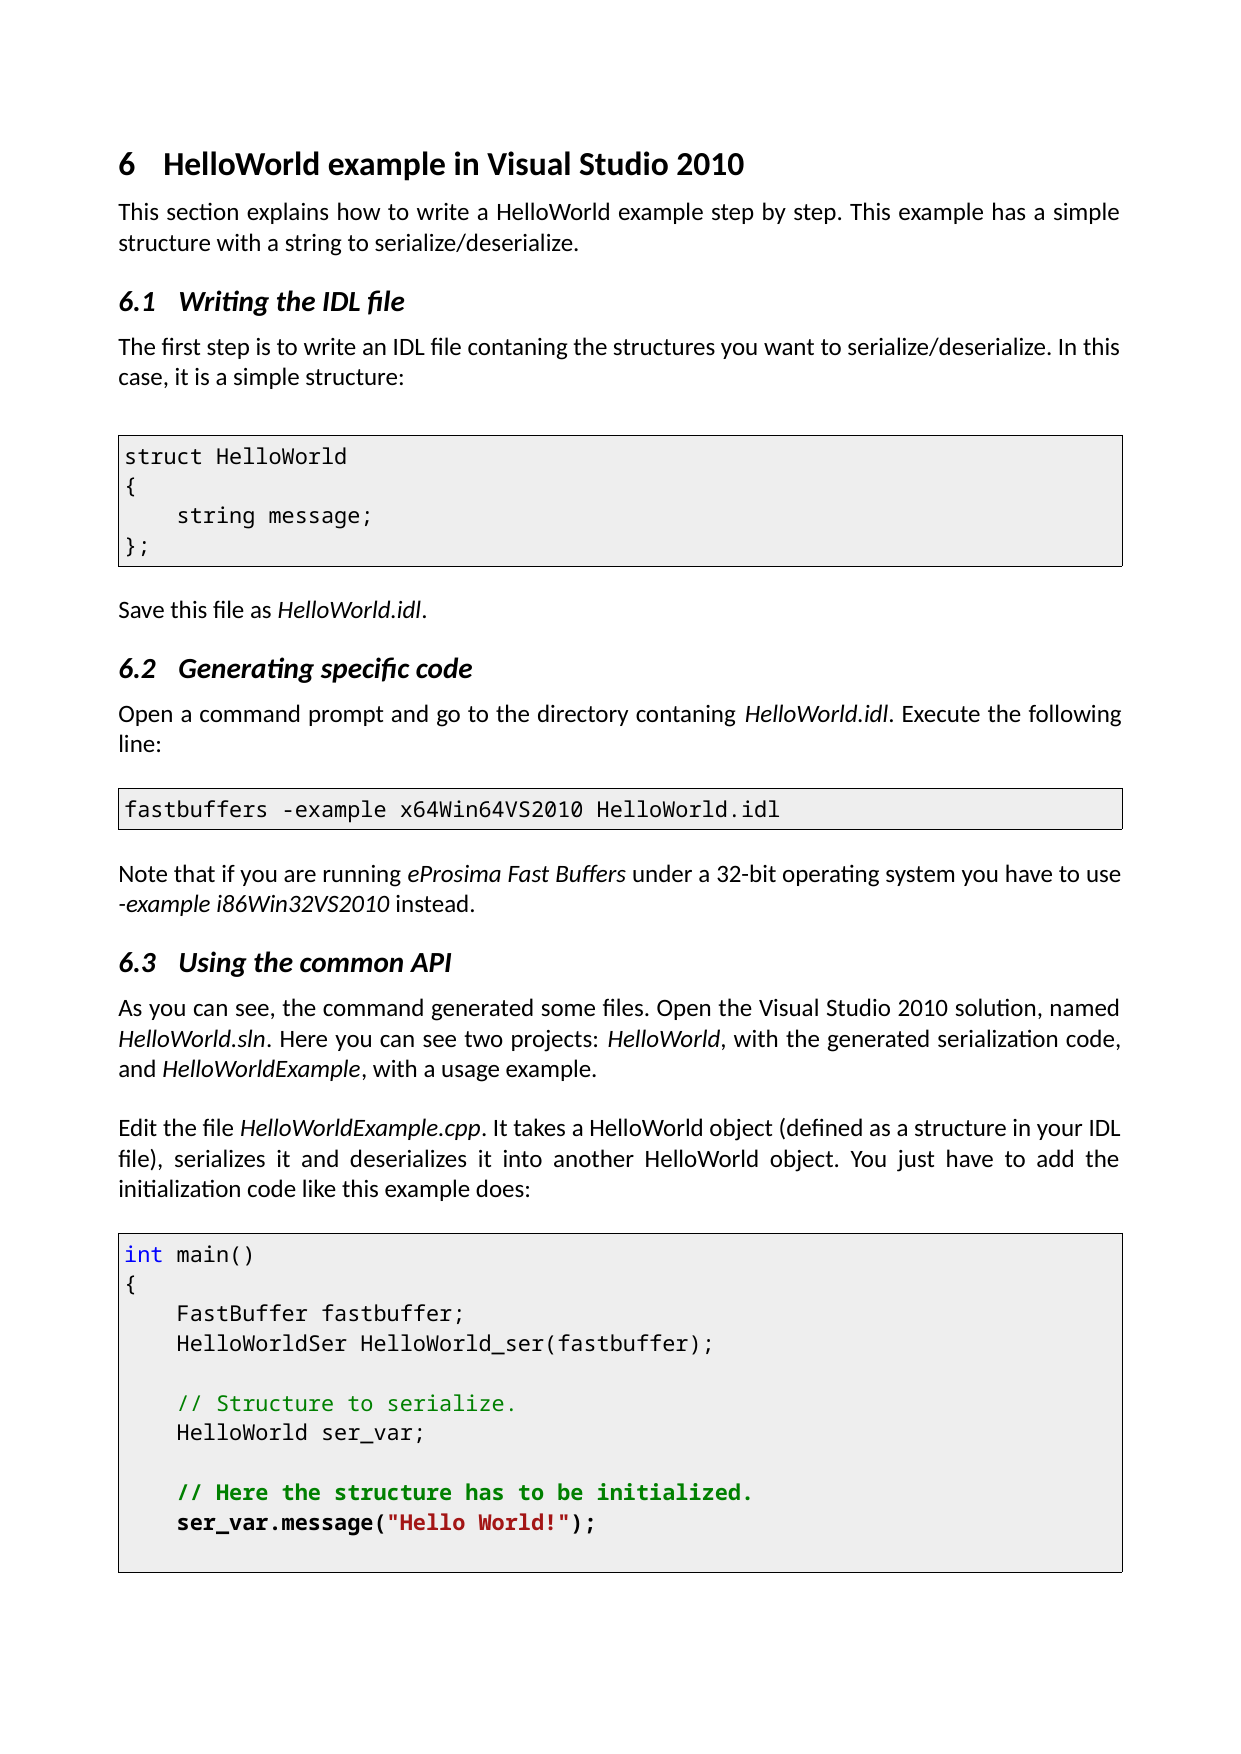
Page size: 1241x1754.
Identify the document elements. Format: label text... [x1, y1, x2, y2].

subtitle Writing the IDL file [118, 283, 1122, 318]
subtitle Using the common API [118, 944, 1122, 980]
text Open a command prompt and go to the directory contaning HelloWorld.idl. Execute the following line: [118, 698, 1122, 759]
text Save this file as HelloWorld.idl. [118, 594, 1122, 625]
subtitle Generating specific code [118, 650, 1122, 686]
table_header int main() { FastBuffer fastbuffer; HelloWorldSer HelloWorld_ser(fastbuffer); // Structure to serialize. HelloWorld ser_var; // Here the structure has to be initialized. ser_var.message("Hello World!"); [119, 1234, 1122, 1572]
subtitle HelloWorld example in Visual Studio 2010 [118, 143, 1122, 184]
text Edit the file HelloWorldExample.cpp. It takes a HelloWorld object (defined as a structure in your IDL file), serializes it and deserializes it into another HelloWorld object. You just have to add the initialization code like this example does: [118, 1112, 1122, 1204]
table_header struct HelloWorld { string message; }; [119, 436, 1122, 566]
text As you can see, the command generated some files. Open the Visual Studio 2010 solution, named HelloWorld.sln. Here you can see two projects: HelloWorld, with the generated serialization code, and HelloWorldExample, with a usage example. [118, 992, 1122, 1084]
text Note that if you are running eProsima Fast Buffers under a 32-bit operating system you have to use -example i86Win32VS2010 instead. [118, 858, 1122, 919]
text This section explains how to write a HelloWorld example step by step. This example has a simple structure with a string to serialize/deserialize. [118, 197, 1122, 258]
table_header fastbuffers -example x64Win64VS2010 HelloWorld.idl [119, 789, 1122, 829]
text The first step is to write an IDL file contaning the structures you want to serialize/deserialize. In this case, it is a simple structure: [118, 331, 1122, 392]
